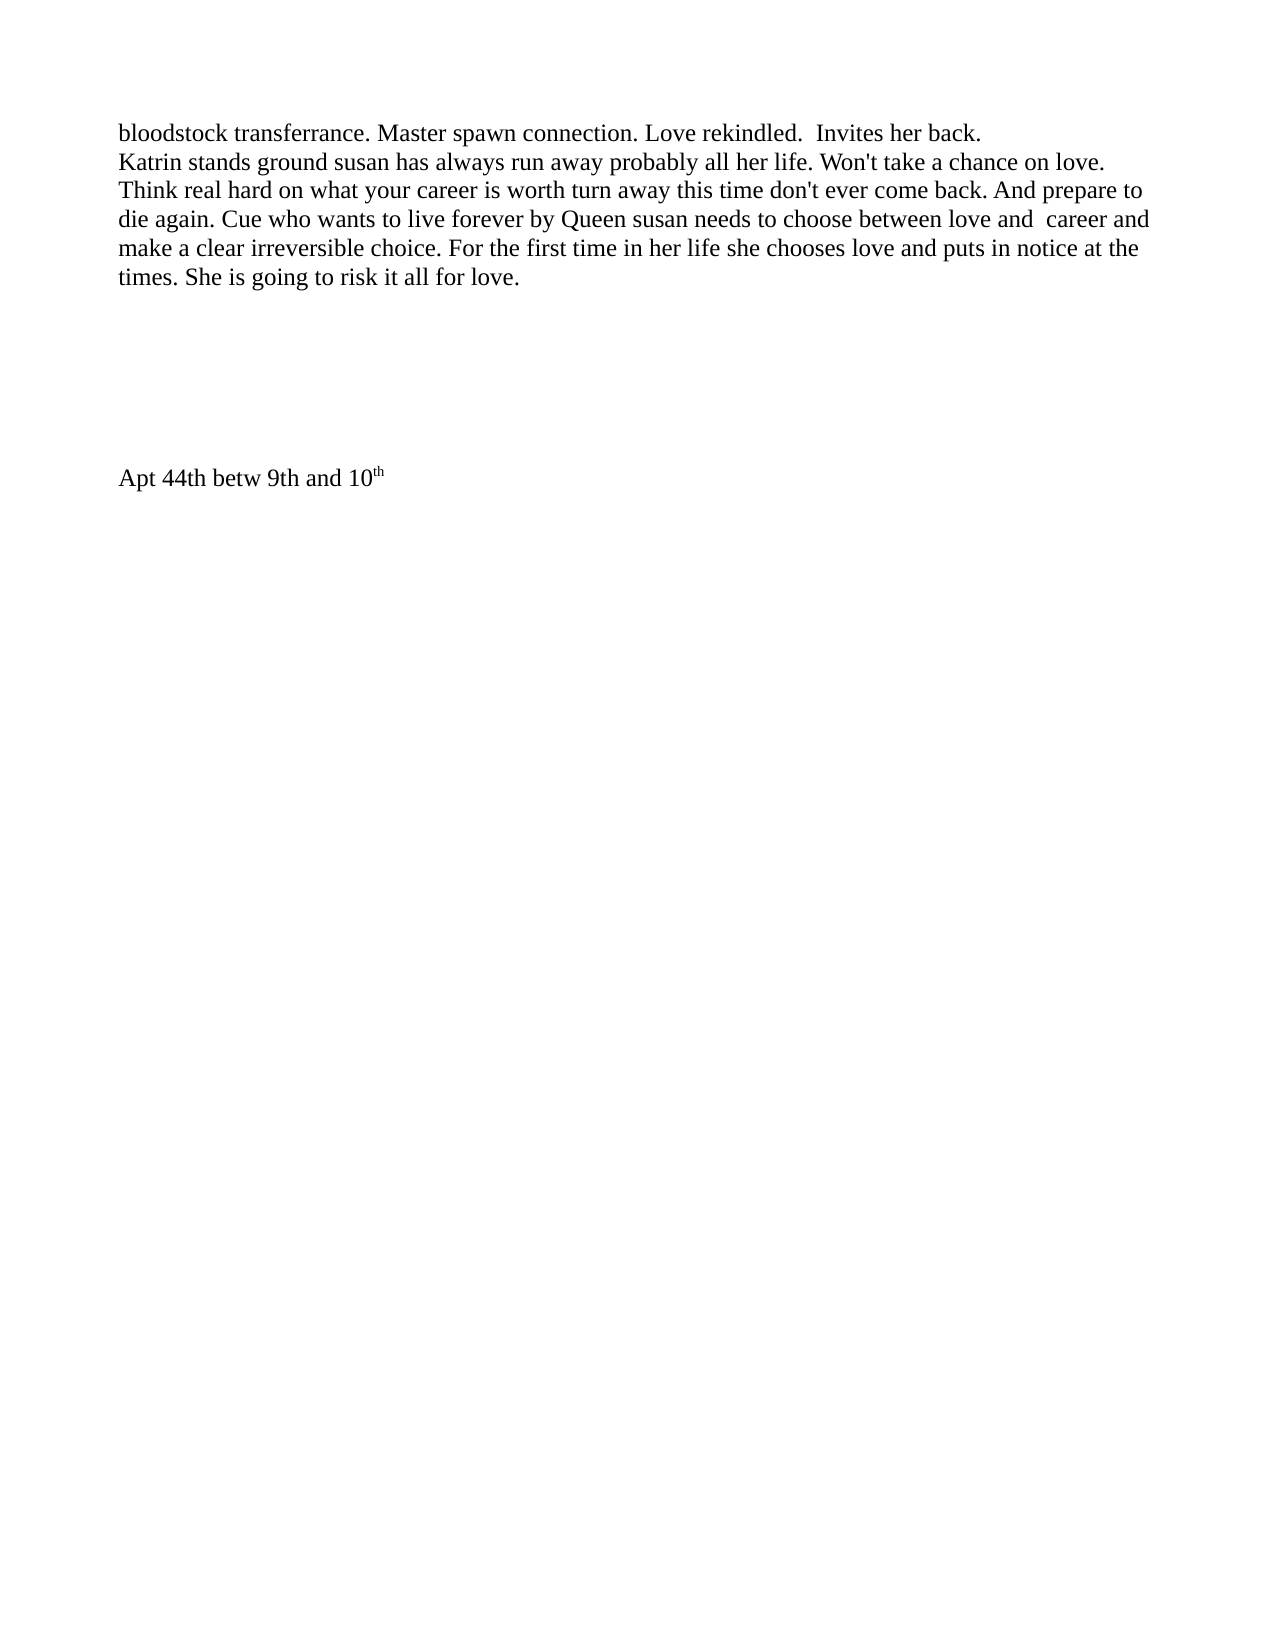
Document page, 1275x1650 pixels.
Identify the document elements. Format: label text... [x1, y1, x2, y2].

text bloodstock transferrance. Master spawn connection. Love rekindled. Invites her back. [118, 118, 1157, 147]
text Katrin stands ground susan has always run away probably all her life. Won't take a chance on love. Think real hard on what your career is worth turn away this time don't ever come back. And prepare to die again. Cue who wants to live forever by Queen susan needs to choose between love and career and make a clear irreversible choice. For the first time in her life she chooses love and puts in notice at the times. She is going to risk it all for love. [118, 147, 1157, 291]
text Apt 44th betw 9th and 10th [118, 463, 1157, 492]
